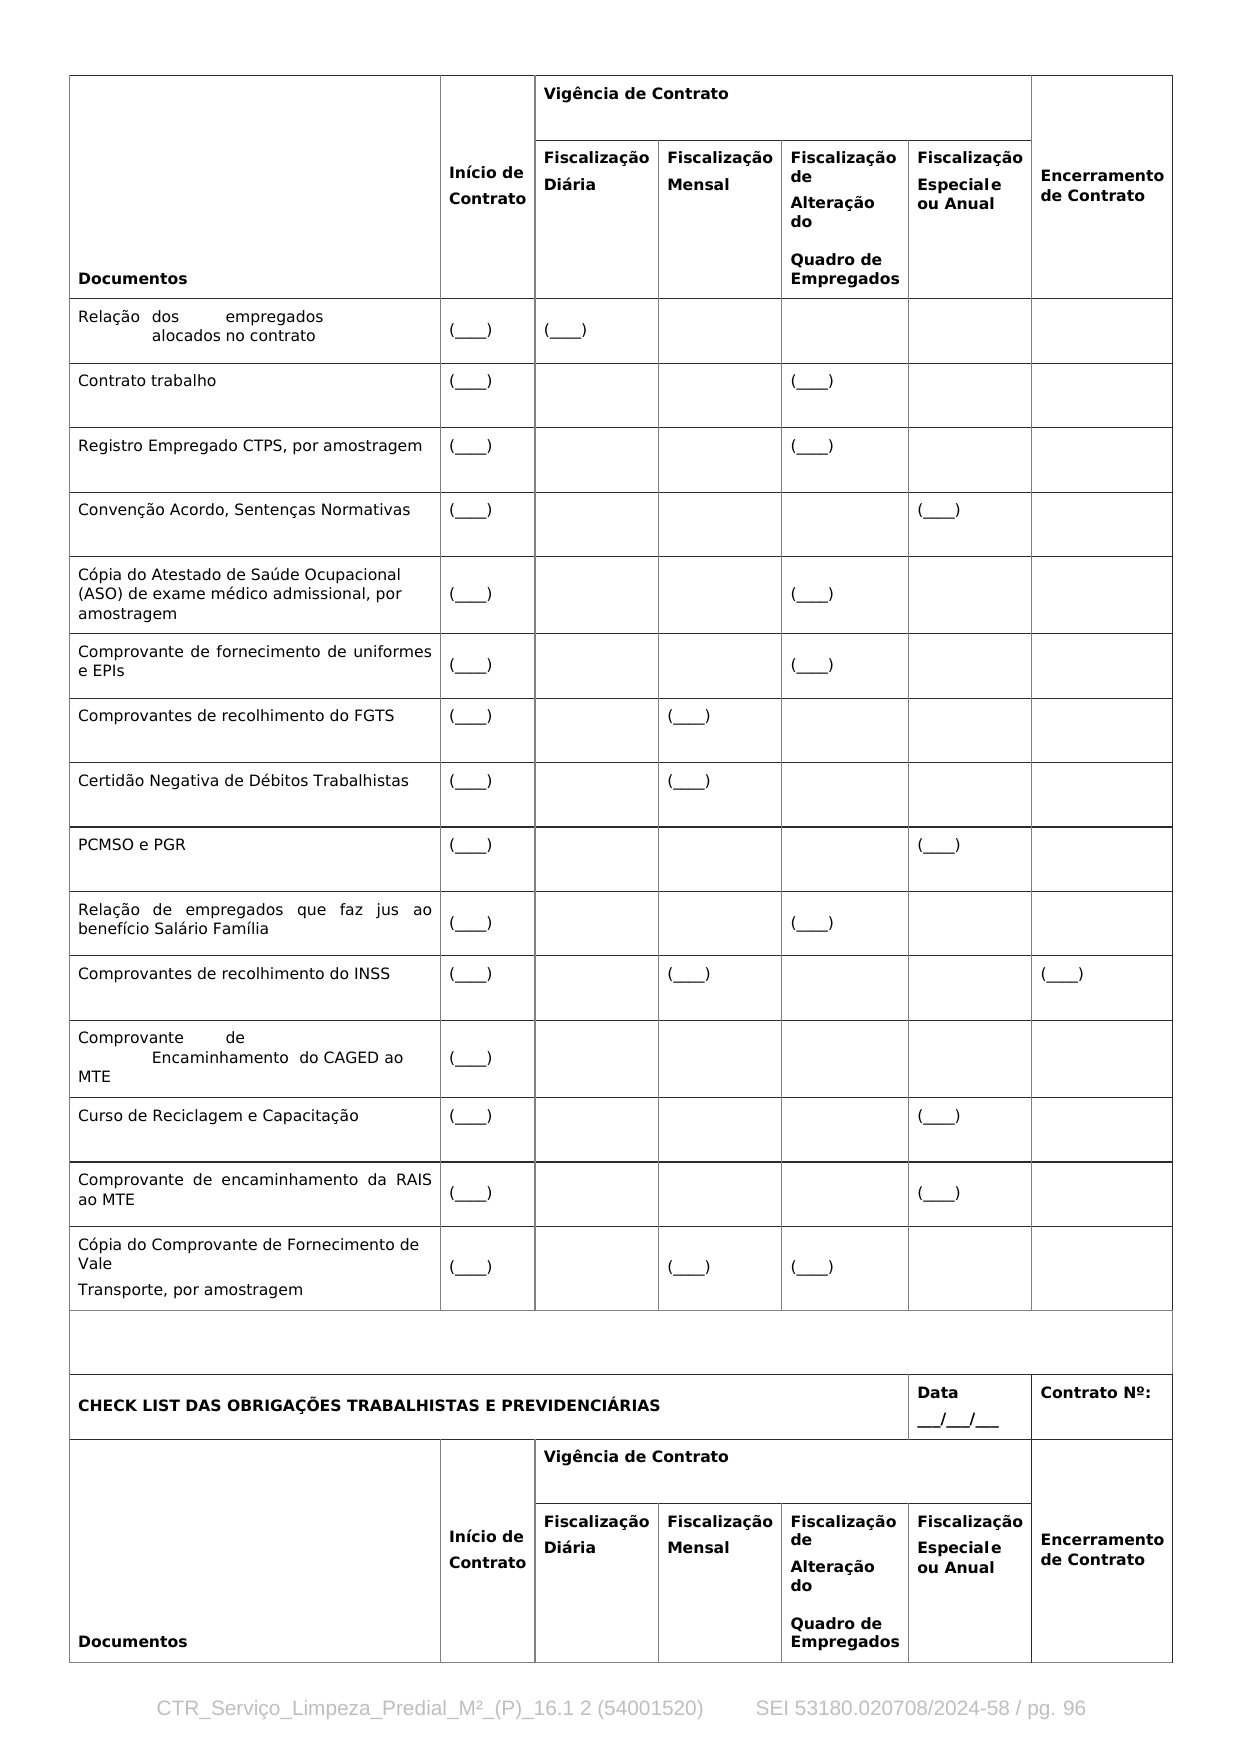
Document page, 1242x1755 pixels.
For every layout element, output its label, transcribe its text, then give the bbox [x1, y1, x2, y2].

table_cell (____) [782, 557, 908, 633]
table_cell [659, 892, 781, 955]
table_cell Contrato trabalho [70, 364, 440, 427]
table_cell [1032, 1098, 1172, 1161]
table_cell [909, 428, 1031, 492]
table_cell [1032, 428, 1172, 492]
table_cell [536, 493, 658, 556]
table_cell [536, 1163, 658, 1226]
table_cell Certidão Negativa de Débitos Trabalhistas [70, 763, 440, 826]
table_cell [782, 1098, 908, 1161]
table_cell [782, 1375, 908, 1439]
table_cell [782, 1163, 908, 1226]
table_cell Comprovantes de recolhimento do FGTS [70, 699, 440, 762]
table_cell Registro Empregado CTPS, por amostragem [70, 428, 440, 492]
table_cell Curso de Reciclagem e Capacitação [70, 1098, 440, 1161]
table_cell (____) [441, 299, 534, 363]
table_cell (____) [909, 1163, 1031, 1226]
table_cell (____) [441, 1098, 534, 1161]
table_cell Relação de empregados que faz jus ao benefício Salário Família [70, 892, 440, 955]
table_cell (____) [441, 892, 534, 955]
table_cell (____) [782, 634, 908, 697]
table_cell (____) [441, 634, 534, 697]
table_cell [536, 1098, 658, 1161]
table_cell [536, 892, 658, 955]
table_cell Comprovantes de recolhimento do INSS [70, 956, 440, 1020]
table_cell [909, 699, 1031, 762]
table_cell [1032, 828, 1172, 891]
table_cell [70, 1311, 1172, 1374]
table_cell (____) [1032, 956, 1172, 1020]
table_cell [536, 1021, 658, 1097]
table_cell [909, 634, 1031, 697]
table_cell Cópia do Comprovante de Fornecimento de Vale Transporte, por amostragem [70, 1227, 440, 1310]
table_cell [782, 1021, 908, 1097]
table_cell [782, 1440, 1031, 1503]
table_cell Convenção Acordo, Sentenças Normativas [70, 493, 440, 556]
table_cell Documentos [70, 76, 440, 298]
table_cell Encerramento de Contrato [1032, 76, 1172, 298]
table_cell [782, 828, 908, 891]
table_cell [659, 1021, 781, 1097]
table_cell [1032, 493, 1172, 556]
table_cell (____) [441, 1021, 534, 1097]
table_cell Relação dos empregados alocados no contrato [70, 299, 440, 363]
table_cell (____) [909, 828, 1031, 891]
table_cell Cópia do Atestado de Saúde Ocupacional (ASO) de exame médico admissional, por amostragem [70, 557, 440, 633]
table_cell Fiscalização Especial e ou Anual [909, 141, 1031, 298]
table_cell Fiscalização Diária [536, 1504, 658, 1662]
table_cell [782, 956, 908, 1020]
table_cell [782, 299, 908, 363]
table_cell [659, 557, 781, 633]
table_cell [659, 299, 781, 363]
table_cell (____) [441, 493, 534, 556]
table_cell [536, 557, 658, 633]
table_cell Comprovante de Encaminhamento do CAGED ao MTE [70, 1021, 440, 1097]
table_cell [659, 1163, 781, 1226]
table_cell [909, 1021, 1031, 1097]
table_cell [1032, 1163, 1172, 1226]
table_cell Fiscalização Diária [536, 141, 658, 298]
table_cell (____) [441, 557, 534, 633]
table_cell Contrato Nº: [1032, 1375, 1172, 1439]
table_cell [536, 1227, 658, 1310]
table_cell [536, 828, 658, 891]
table_cell [659, 634, 781, 697]
table_cell (____) [441, 828, 534, 891]
table_cell [1032, 299, 1172, 363]
table_cell [659, 364, 781, 427]
table_cell (____) [441, 956, 534, 1020]
table_cell (____) [441, 364, 534, 427]
table_cell (____) [441, 763, 534, 826]
table_cell [536, 634, 658, 697]
table_cell [909, 76, 1031, 139]
table_cell (____) [441, 699, 534, 762]
table_cell [782, 493, 908, 556]
table_cell [659, 828, 781, 891]
table_cell (____) [536, 299, 658, 363]
table_cell CHECK LIST DAS OBRIGAÇÕES TRABALHISTAS E PREVIDENCIÁRIAS [70, 1375, 782, 1439]
table_cell Início de Contrato [441, 1440, 534, 1662]
table_cell [1032, 763, 1172, 826]
table_cell Encerramento de Contrato [1032, 1440, 1172, 1662]
table_cell [1032, 557, 1172, 633]
table_cell Fiscalização de Alteração do Quadro de Empregados [782, 1504, 908, 1662]
table_cell (____) [782, 1227, 908, 1310]
table_cell (____) [659, 763, 781, 826]
table_cell (____) [909, 1098, 1031, 1161]
table_cell [659, 428, 781, 492]
table_cell [1032, 364, 1172, 427]
table_cell [1032, 634, 1172, 697]
table_cell Comprovante de encaminhamento da RAIS ao MTE [70, 1163, 440, 1226]
table_cell [909, 364, 1031, 427]
table_cell [536, 699, 658, 762]
table_cell (____) [441, 428, 534, 492]
table_cell (____) [659, 1227, 781, 1310]
table_cell [1032, 1227, 1172, 1310]
table_cell [536, 763, 658, 826]
table_cell (____) [441, 1227, 534, 1310]
table_cell [1032, 699, 1172, 762]
table_cell (____) [782, 428, 908, 492]
table_cell [909, 299, 1031, 363]
table_cell Documentos [70, 1440, 440, 1662]
table_cell PCMSO e PGR [70, 828, 440, 891]
table_cell Fiscalização Especial e ou Anual [909, 1504, 1031, 1662]
table_cell Vigência de Contrato [536, 1440, 782, 1503]
table_cell [659, 493, 781, 556]
table_cell (____) [659, 699, 781, 762]
table_cell [782, 763, 908, 826]
table_cell Fiscalização Mensal [659, 141, 781, 298]
table_cell [782, 699, 908, 762]
table_cell Comprovante de fornecimento de uniformes e EPIs [70, 634, 440, 697]
table_cell [909, 956, 1031, 1020]
table_cell [1032, 1021, 1172, 1097]
table_cell [1032, 892, 1172, 955]
table_cell (____) [909, 493, 1031, 556]
table_cell [909, 892, 1031, 955]
table_cell Fiscalização de Alteração do Quadro de Empregados [782, 141, 908, 298]
table_cell (____) [782, 364, 908, 427]
table_cell Início de Contrato [441, 76, 534, 298]
table_cell [536, 364, 658, 427]
table_cell [536, 428, 658, 492]
table_cell [782, 76, 908, 139]
table_cell Fiscalização Mensal [659, 1504, 781, 1662]
table_cell Data ___/___/___ [909, 1375, 1031, 1439]
table_cell (____) [441, 1163, 534, 1226]
table_cell [909, 763, 1031, 826]
table_cell [909, 557, 1031, 633]
table_cell (____) [659, 956, 781, 1020]
table_cell Vigência de Contrato [536, 76, 782, 139]
table_cell [659, 1098, 781, 1161]
table_cell (____) [782, 892, 908, 955]
table_cell [536, 956, 658, 1020]
table_cell [909, 1227, 1031, 1310]
